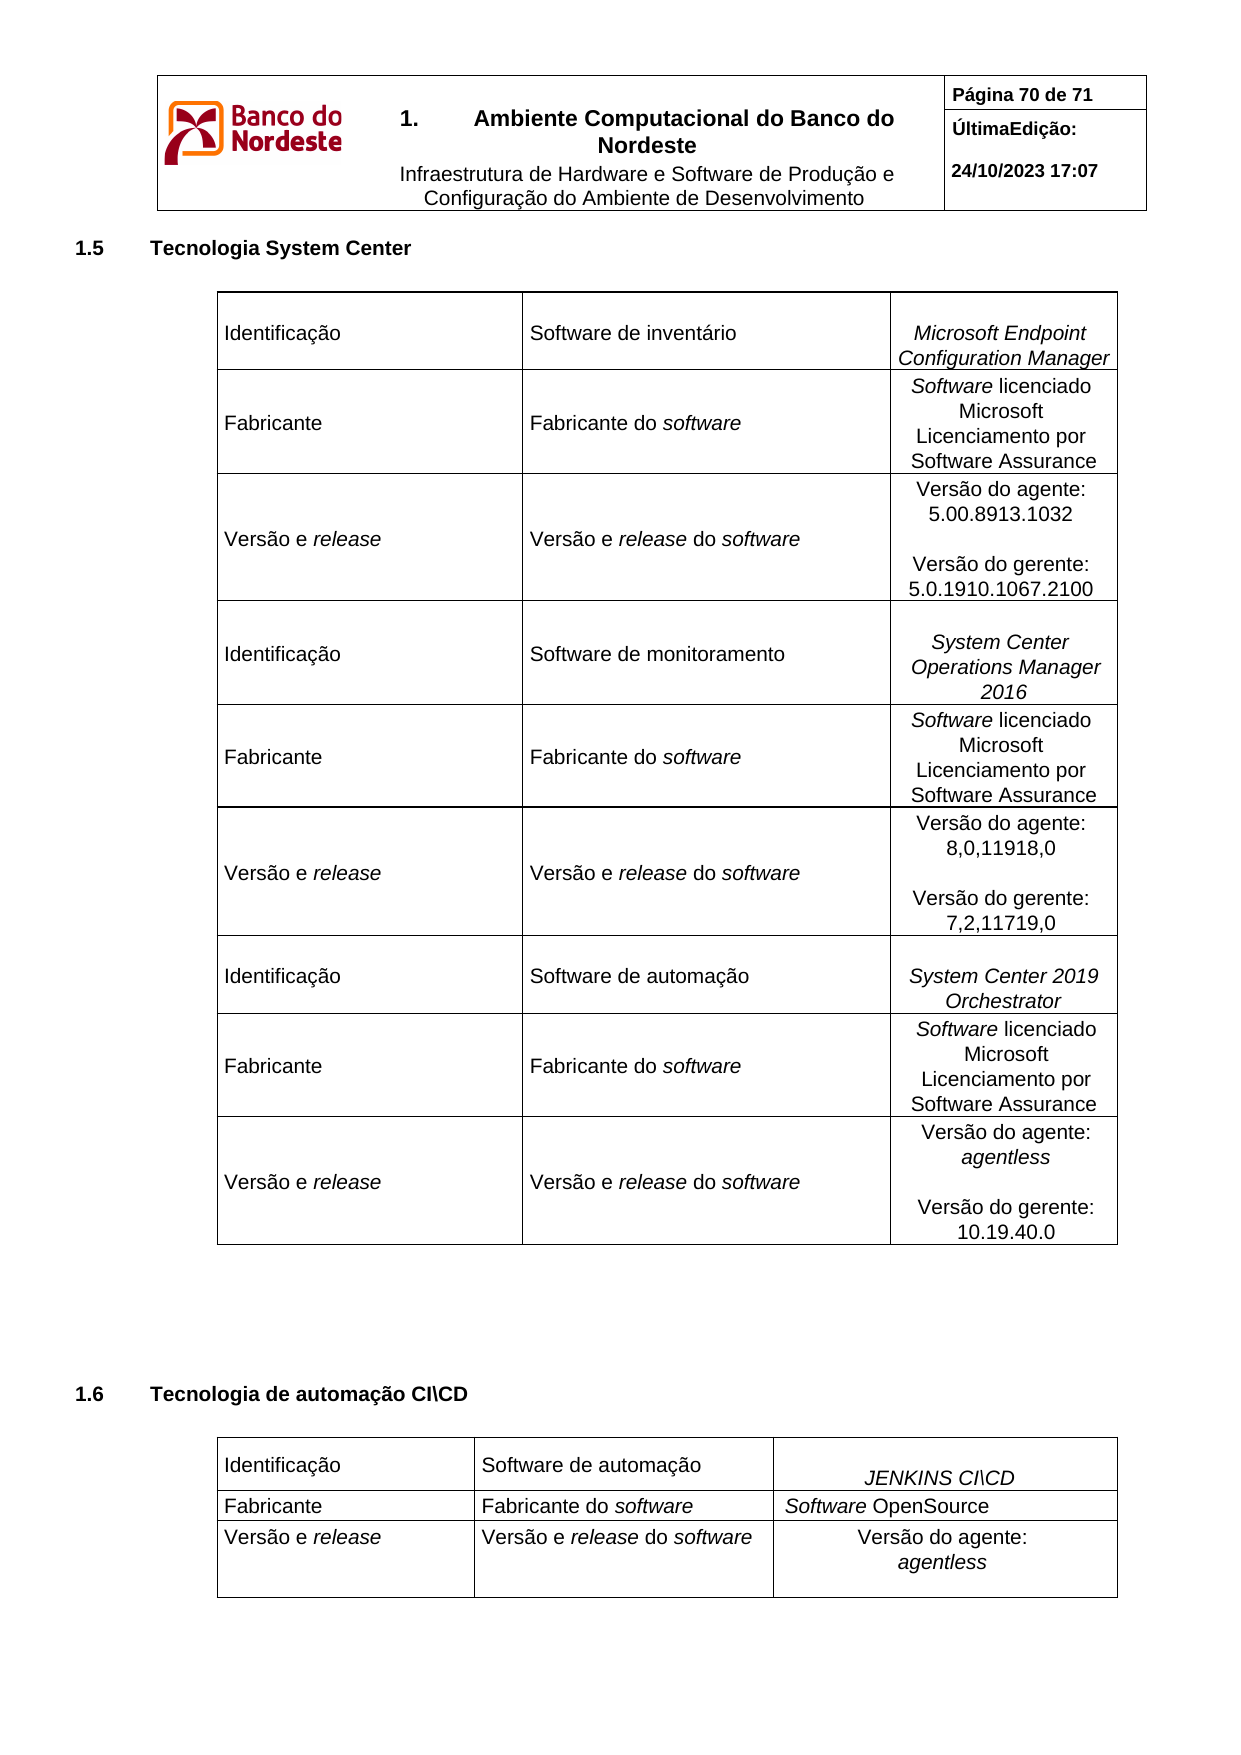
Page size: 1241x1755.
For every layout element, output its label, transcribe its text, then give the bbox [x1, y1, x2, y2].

table_cell Versão e release do software [523, 808, 890, 934]
table_cell Software licenciado Microsoft Licenciamento por Software Assurance [891, 370, 1117, 472]
table_cell Fabricante [218, 705, 522, 806]
table_cell Versão do agente: agentless Versão do gerente: 10.19.40.0 [891, 1117, 1117, 1243]
table_header Identificação [218, 293, 522, 369]
table_cell Software de monitoramento [523, 601, 890, 703]
table_header Microsoft Endpoint Configuration Manager [891, 293, 1117, 369]
table_cell Fabricante do software [523, 1014, 890, 1116]
table_cell Versão e release [218, 808, 522, 934]
table_cell Versão e release [218, 1117, 522, 1243]
table_cell Software de automação [523, 936, 890, 1012]
table_cell Fabricante do software [523, 705, 890, 806]
table_cell Versão do agente: 8,0,11918,0 Versão do gerente: 7,2,11719,0 [891, 808, 1117, 934]
table_cell System Center 2019 Orchestrator [891, 936, 1117, 1012]
table_cell Software licenciado Microsoft Licenciamento por Software Assurance [891, 1014, 1117, 1116]
table_cell Fabricante [218, 1491, 474, 1520]
table_cell Fabricante [218, 370, 522, 472]
table_cell Fabricante do software [475, 1491, 773, 1520]
table_cell Versão e release do software [475, 1521, 773, 1597]
table_cell Software OpenSource [774, 1491, 1117, 1520]
table_header Software de inventário [523, 293, 890, 369]
table_cell Versão do agente: agentless [774, 1521, 1117, 1597]
table_header JENKINS CI\CD [774, 1438, 1117, 1490]
table_cell Software licenciado Microsoft Licenciamento por Software Assurance [891, 705, 1117, 806]
list Tecnologia System Center [75, 236, 1090, 260]
table_cell Identificação [218, 936, 522, 1012]
list Tecnologia de automação CI\CD [75, 1381, 1090, 1405]
table_cell Versão e release [218, 1521, 474, 1597]
table_cell Versão do agente: 5.00.8913.1032 Versão do gerente: 5.0.1910.1067.2100 [891, 474, 1117, 600]
table_cell Versão e release [218, 474, 522, 600]
table_header Software de automação [475, 1438, 773, 1490]
table_cell Versão e release do software [523, 474, 890, 600]
table_cell Versão e release do software [523, 1117, 890, 1243]
table_cell Fabricante do software [523, 370, 890, 472]
table_cell Identificação [218, 601, 522, 703]
table_cell Fabricante [218, 1014, 522, 1116]
table_header Identificação [218, 1438, 474, 1490]
table_cell System Center Operations Manager 2016 [891, 601, 1117, 703]
